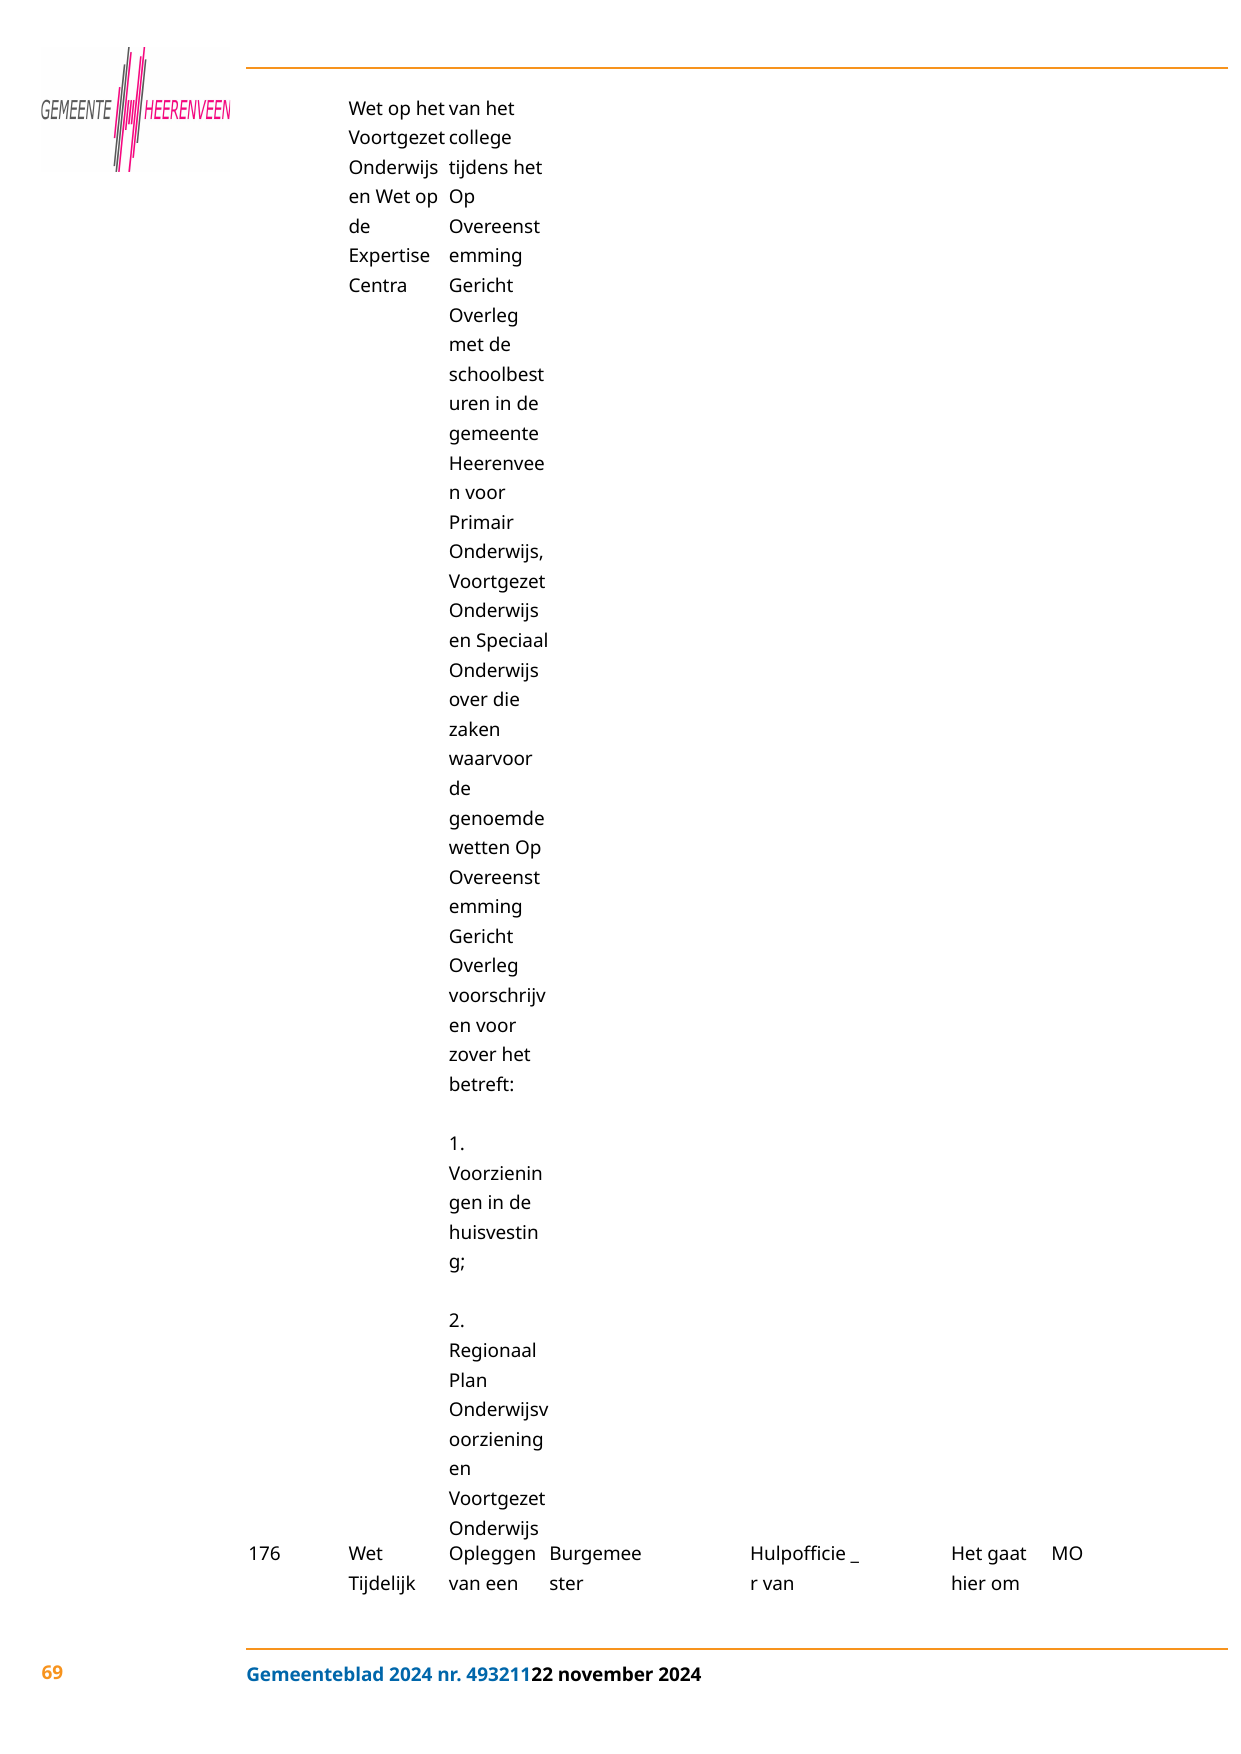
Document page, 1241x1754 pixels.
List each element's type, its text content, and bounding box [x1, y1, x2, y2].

table_cell [650, 1541, 750, 1596]
table_cell Burgemeester [549, 1541, 649, 1596]
picture [41, 47, 231, 172]
table_cell van het college tijdens het Op Overeenstemming Gericht Overleg met de schoolbesturen in de gemeente Heerenveen voor Primair Onderwijs, Voortgezet Onderwijs en Speciaal Onderwijs over die zaken waarvoor de genoemde wetten Op Overeenstemming Gericht Overleg voorschrijven voor zover het betreft: 1. Voorzieningen in de huisvesting; 2. Regionaal Plan Onderwijsvoorzieningen Voortgezet Onderwijs [449, 95, 549, 1541]
table_cell [1051, 95, 1152, 1541]
table_cell [650, 95, 750, 1541]
table_cell MO [1051, 1541, 1152, 1596]
table_cell [248, 95, 348, 1541]
table_cell Het gaat hier om [951, 1541, 1051, 1596]
table_cell _ [850, 1541, 951, 1596]
table_cell Wet op het Voortgezet Onderwijs en Wet op de Expertise Centra [348, 95, 449, 1541]
table_cell [549, 95, 649, 1541]
table_cell [850, 95, 951, 1541]
table_cell 176 [248, 1541, 348, 1596]
table_cell Opleggen van een [449, 1541, 549, 1596]
table_cell [951, 95, 1051, 1541]
table_cell Wet Tijdelijk [348, 1541, 449, 1596]
table_cell [750, 95, 850, 1541]
table_cell Hulpofficier van [750, 1541, 850, 1596]
